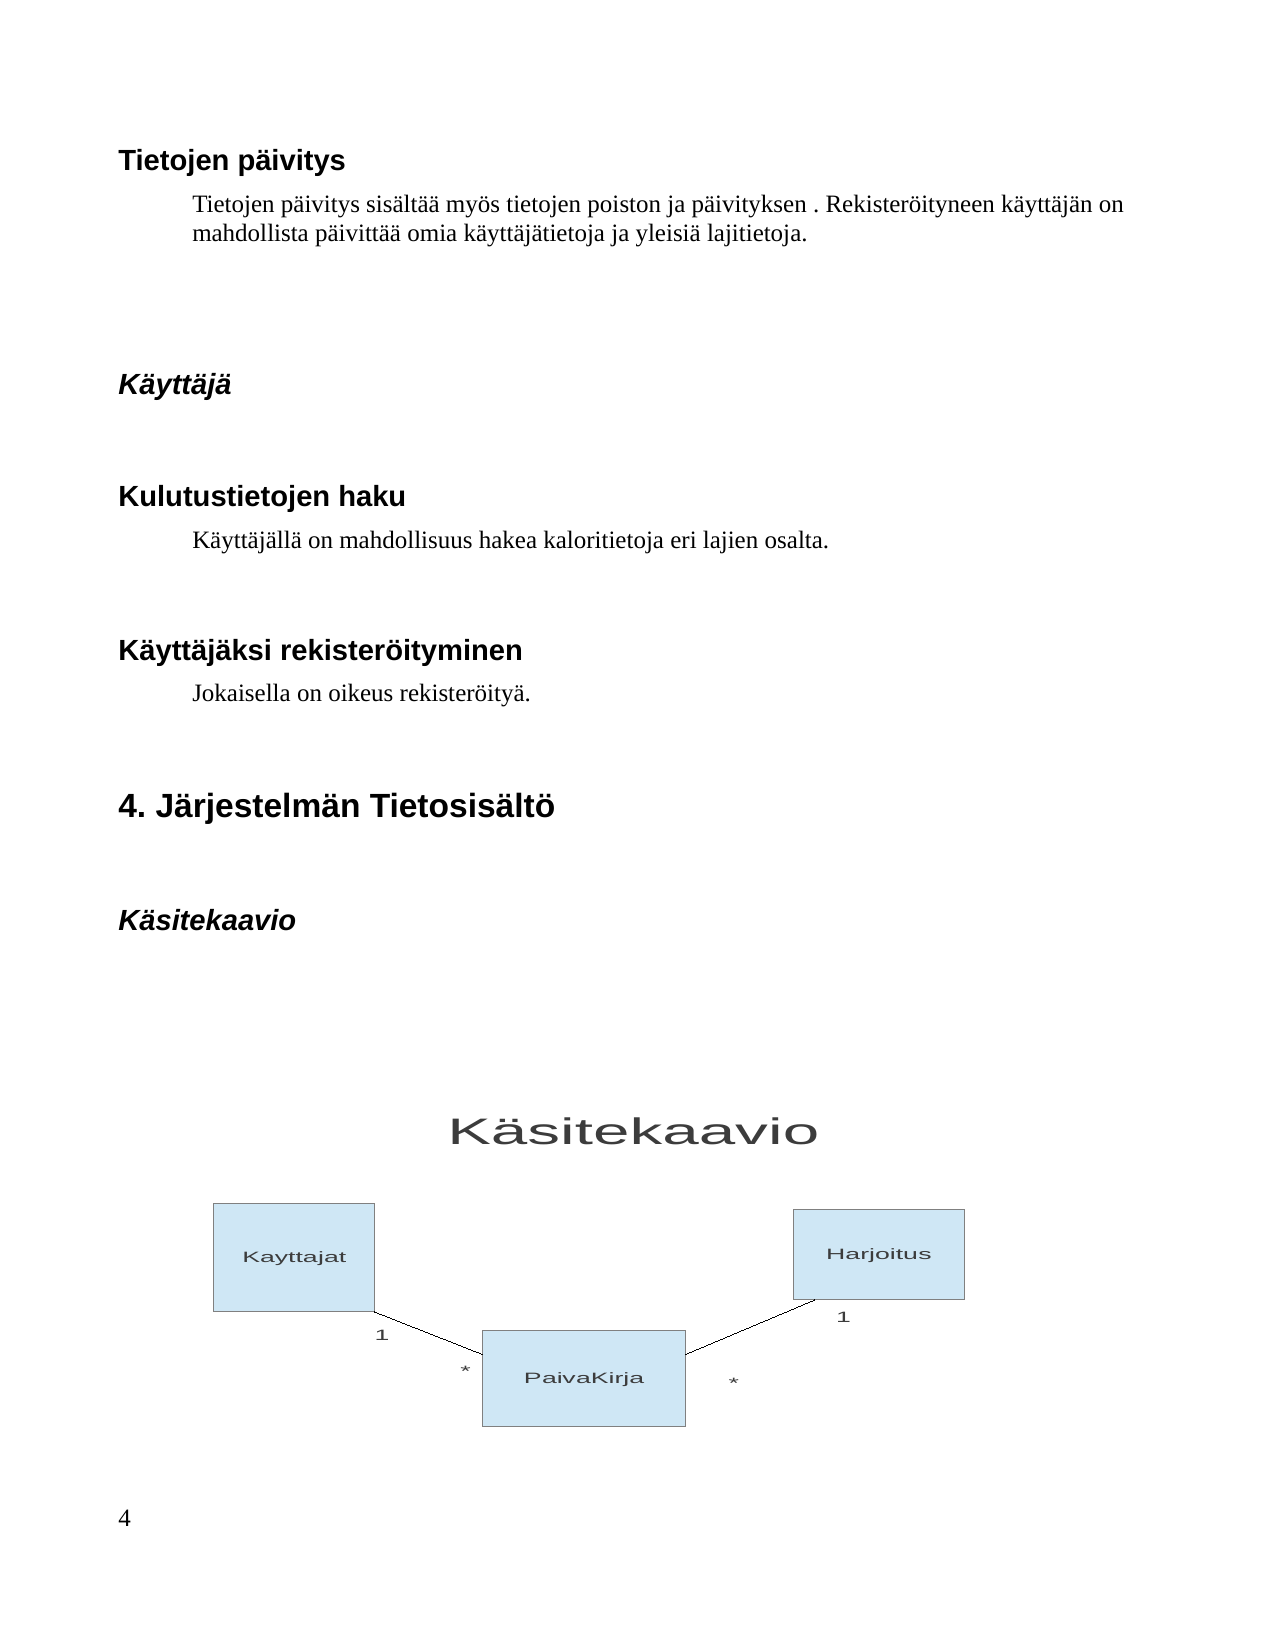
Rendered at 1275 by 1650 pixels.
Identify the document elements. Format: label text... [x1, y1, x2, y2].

subtitle 4. Järjestelmän Tietosisältö [118, 786, 1157, 825]
text Jokaisella on oikeus rekisteröityä. [118, 678, 1157, 707]
subtitle Käyttäjäksi rekisteröityminen [118, 632, 1157, 666]
subtitle Käsitekaavio [118, 903, 1157, 937]
text Käyttäjällä on mahdollisuus hakea kaloritietoja eri lajien osalta. [118, 525, 1157, 554]
text Tietojen päivitys sisältää myös tietojen poiston ja päivityksen . Rekisteröityneen käyttäjän on mahdollista päivittää omia käyttäjätietoja ja yleisiä lajitietoja. [118, 189, 1157, 247]
subtitle Käyttäjä [118, 367, 1157, 400]
subtitle Tietojen päivitys [118, 143, 1157, 177]
subtitle Kulutustietojen haku [118, 479, 1157, 512]
